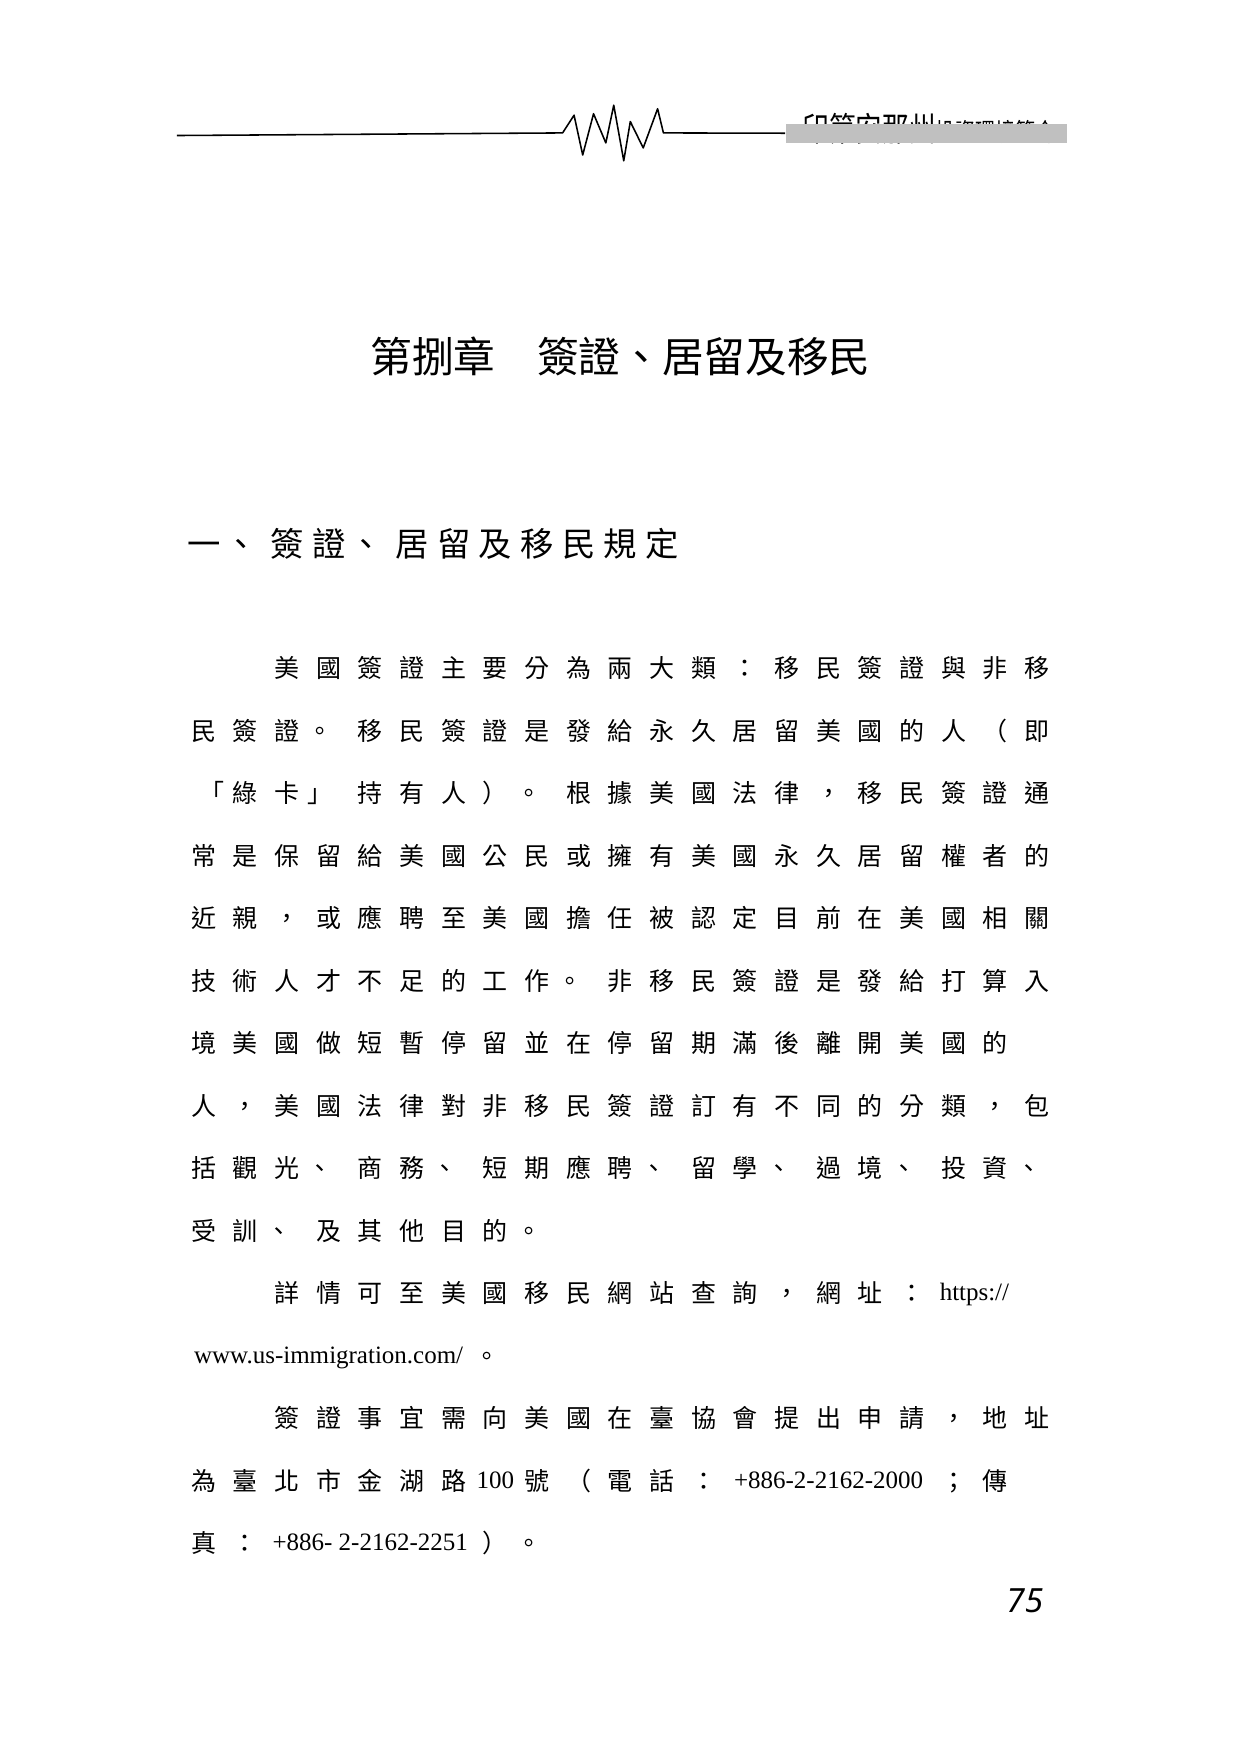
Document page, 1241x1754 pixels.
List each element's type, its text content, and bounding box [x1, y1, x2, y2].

text 美國簽證主要分為兩大類：移民簽證與非移民簽證。移民簽證是發給永久居留美國的人（即「綠卡」持有人）。根據美國法律，移民簽證通常是保留給美國公民或擁有美國永久居留權者的近親，或應聘至美國擔任被認定目前在美國相關技術人才不足的工作。非移民簽證是發給打算入境美國做短暫停留並在停留期滿後離開美國的人，美國法律對非移民簽證訂有不同的分類，包括觀光、商務、短期應聘、留學、過境、投資、受訓、及其他目的。 [183, 625, 1058, 1250]
text 一、簽證、居留及移民規定 [183, 500, 1058, 563]
text 詳情可至美國移民網站查詢，網址：https://www.us-immigration.com/。 [183, 1250, 1058, 1375]
text 第捌章 簽證、居留及移民 [183, 313, 1058, 375]
text 簽證事宜需向美國在臺協會提出申請，地址為臺北市金湖路100號（電話：+886-2-2162-2000；傳真：+886- 2-2162-2251）。 [183, 1375, 1058, 1563]
